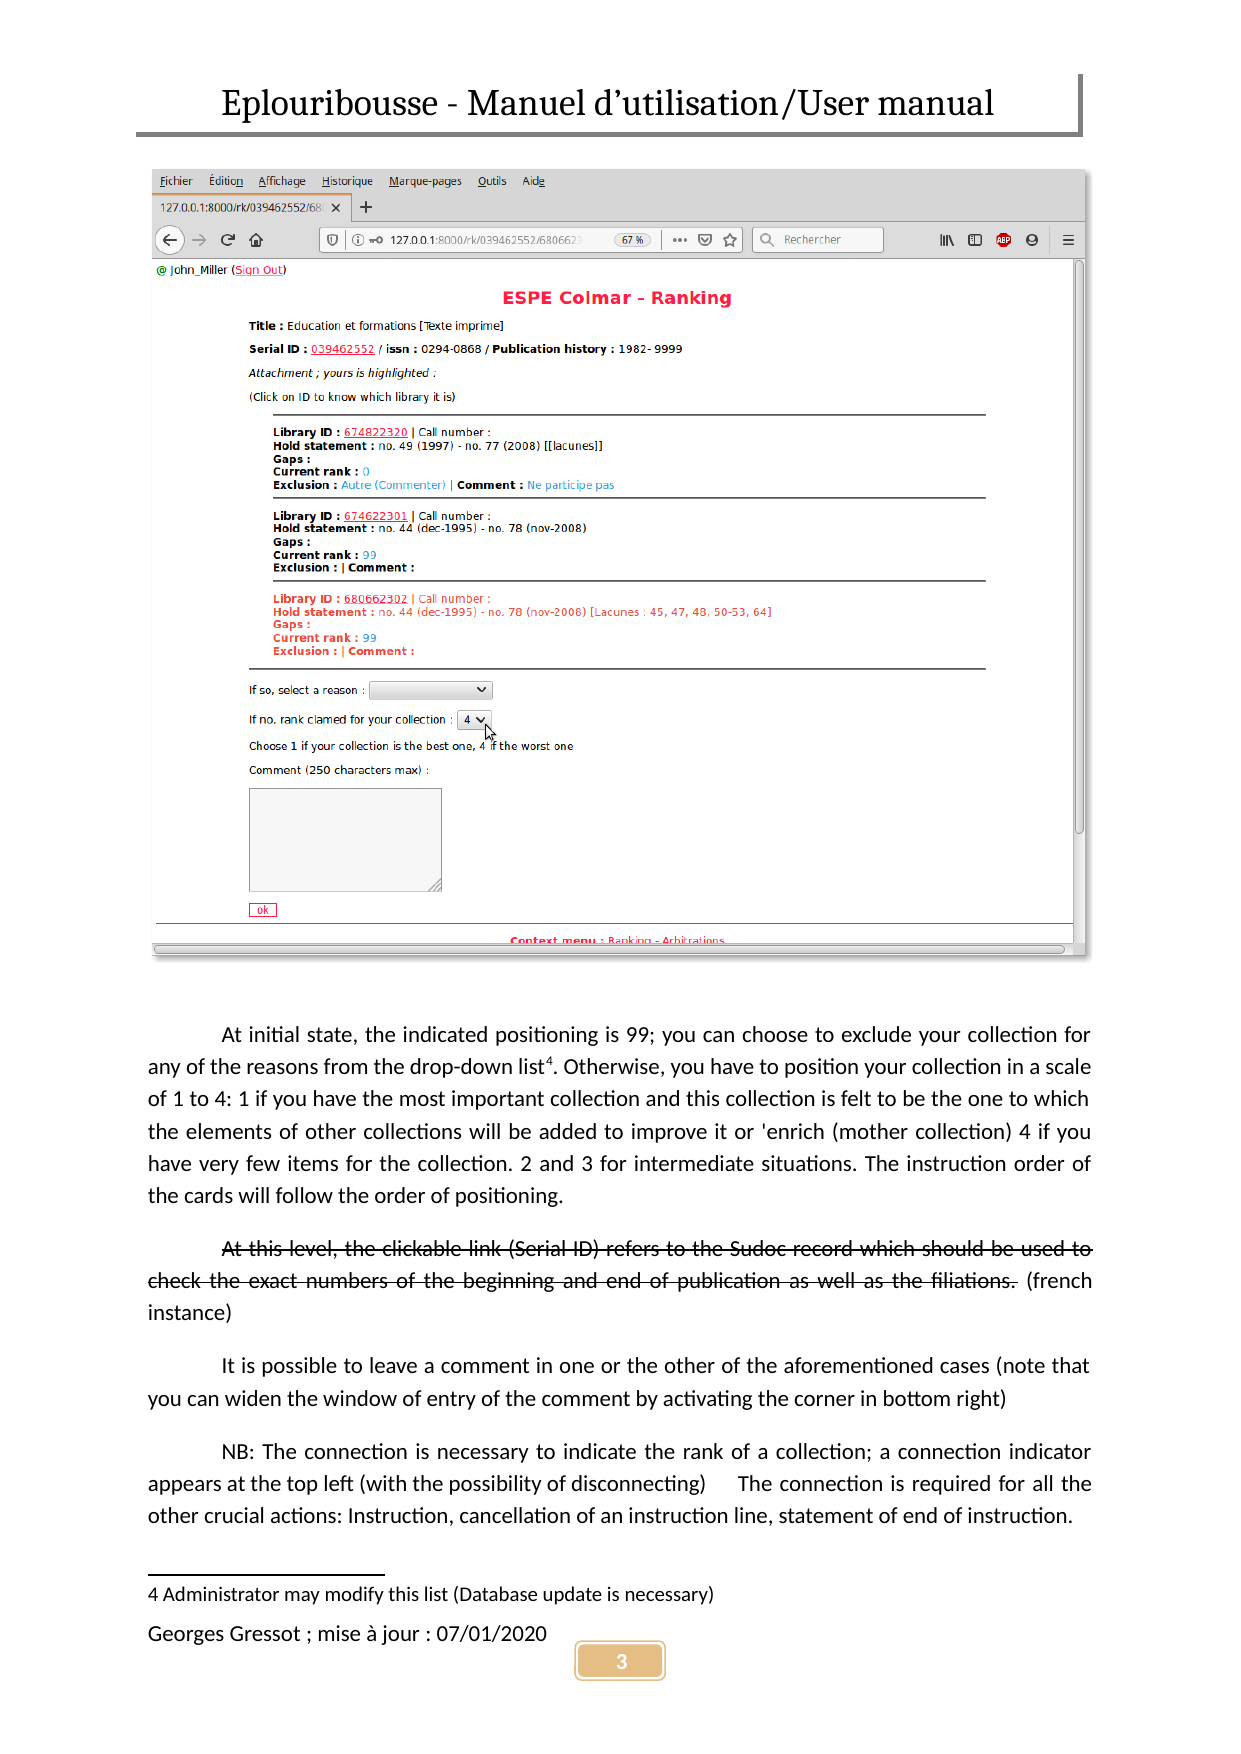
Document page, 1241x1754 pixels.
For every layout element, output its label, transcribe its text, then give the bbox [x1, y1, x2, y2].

text Administrator may modify this list (Database update is necessary) [148, 1581, 1093, 1606]
text At initial state, the indicated positioning is 99; you can choose to exclude your collection for any of the reasons from the drop-down list. Otherwise, you have to position your collection in a scale of 1 to 4: 1 if you have the most important collection and this collection is felt to be the one to which the elements of other collections will be added to improve it or 'enrich (mother collection) 4 if you have very few items for the collection. 2 and 3 for intermediate situations. The instruction order of the cards will follow the order of positioning. [148, 1020, 1093, 1209]
picture [147, 164, 1093, 963]
text It is possible to leave a comment in one or the other of the aforementioned cases (note that you can widen the window of entry of the comment by activating the corner in bottom right) [148, 1352, 1093, 1412]
text NB: The connection is necessary to indicate the rank of a collection; a connection indicator appears at the top left (with the possibility of disconnecting) The connection is required for all the other crucial actions: Instruction, cancellation of an instruction line, statement of end of instruction. [148, 1437, 1093, 1529]
text At this level, the clickable link (Serial ID) refers to the Sudoc record which should be used to check the exact numbers of the beginning and end of publication as well as the filiations. (french instance) [148, 1234, 1093, 1327]
